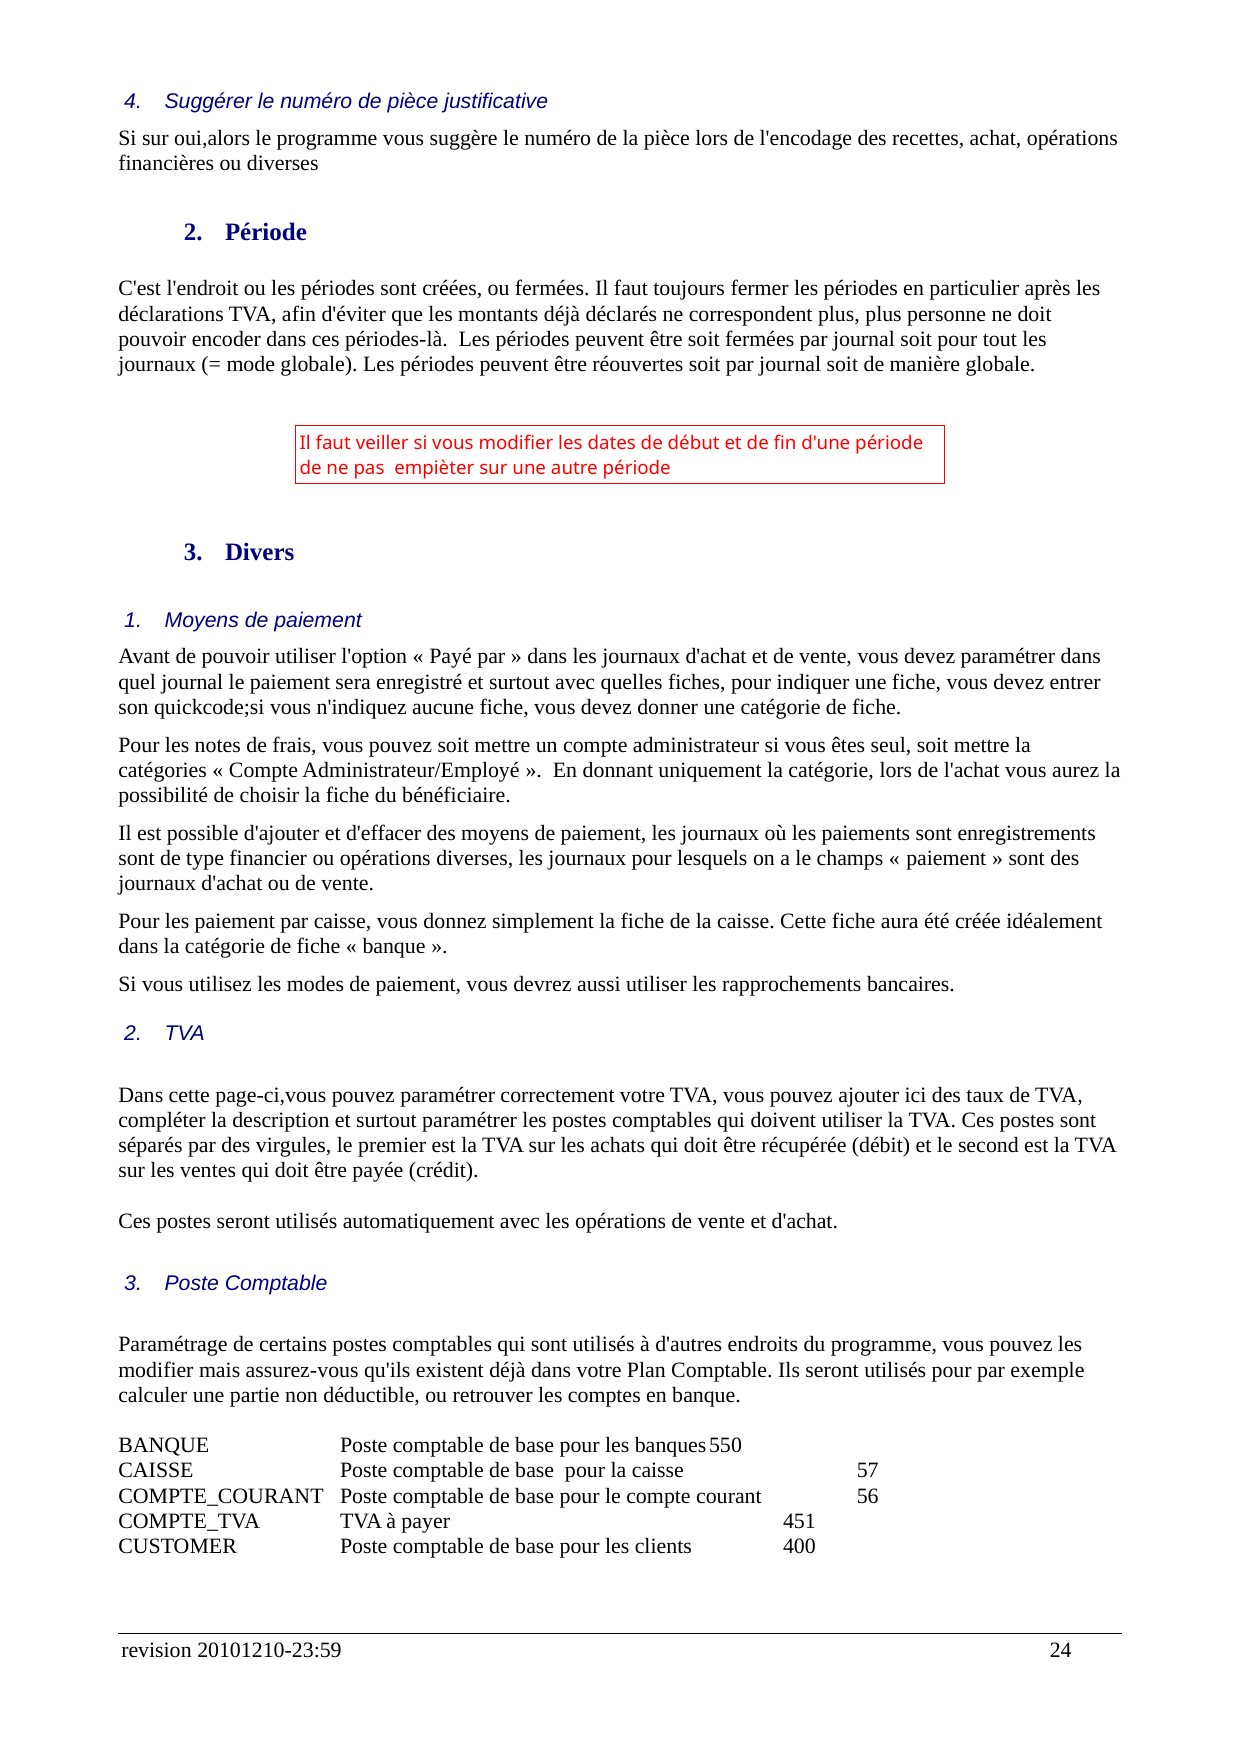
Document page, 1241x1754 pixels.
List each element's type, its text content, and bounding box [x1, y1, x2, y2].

text Pour les paiement par caisse, vous donnez simplement la fiche de la caisse. Cette fiche aura été créée idéalement dans la catégorie de fiche « banque ». [118, 908, 1122, 958]
text Il faut veiller si vous modifier les dates de début et de fin d'une période de ne pas empièter sur une autre période [296, 426, 944, 483]
text Si sur oui,alors le programme vous suggère le numéro de la pièce lors de l'encodage des recettes, achat, opérations financières ou diverses [118, 125, 1122, 175]
text Paramétrage de certains postes comptables qui sont utilisés à d'autres endroits du programme, vous pouvez les modifier mais assurez-vous qu'ils existent déjà dans votre Plan Comptable. Ils seront utilisés pour par exemple calculer une partie non déductible, ou retrouver les comptes en banque. [118, 1331, 1122, 1407]
text Avant de pouvoir utiliser l'option « Payé par » dans les journaux d'achat et de vente, vous devez paramétrer dans quel journal le paiement sera enregistré et surtout avec quelles fiches, pour indiquer une fiche, vous devez entrer son quickcode;si vous n'indiquez aucune fiche, vous devez donner une catégorie de fiche. [118, 643, 1122, 719]
subtitle Moyens de paiement [118, 607, 1122, 632]
text CUSTOMER Poste comptable de base pour les clients 400 [118, 1533, 1122, 1558]
text Dans cette page-ci,vous pouvez paramétrer correctement votre TVA, vous pouvez ajouter ici des taux de TVA, compléter la description et surtout paramétrer les postes comptables qui doivent utiliser la TVA. Ces postes sont séparés par des virgules, le premier est la TVA sur les achats qui doit être récupérée (débit) et le second est la TVA sur les ventes qui doit être payée (crédit). [118, 1082, 1122, 1182]
subtitle Période [177, 217, 1122, 246]
subtitle Poste Comptable [118, 1270, 1122, 1294]
text COMPTE_TVA TVA à payer 451 [118, 1508, 1122, 1533]
text BANQUE Poste comptable de base pour les banques 550 [118, 1432, 1122, 1457]
text Ces postes seront utilisés automatiquement avec les opérations de vente et d'achat. [118, 1208, 1122, 1233]
text COMPTE_COURANT Poste comptable de base pour le compte courant 56 [118, 1483, 1122, 1508]
text Il est possible d'ajouter et d'effacer des moyens de paiement, les journaux où les paiements sont enregistrements sont de type financier ou opérations diverses, les journaux pour lesquels on a le champs « paiement » sont des journaux d'achat ou de vente. [118, 820, 1122, 895]
text Si vous utilisez les modes de paiement, vous devrez aussi utiliser les rapprochements bancaires. [118, 971, 1122, 996]
subtitle TVA [118, 1020, 1122, 1045]
subtitle Divers [177, 537, 1122, 566]
text Pour les notes de frais, vous pouvez soit mettre un compte administrateur si vous êtes seul, soit mettre la catégories « Compte Administrateur/Employé ». En donnant uniquement la catégorie, lors de l'achat vous aurez la possibilité de choisir la fiche du bénéficiaire. [118, 732, 1122, 807]
subtitle Suggérer le numéro de pièce justificative [118, 88, 1122, 113]
text CAISSE Poste comptable de base pour la caisse 57 [118, 1457, 1122, 1483]
text C'est l'endroit ou les périodes sont créées, ou fermées. Il faut toujours fermer les périodes en particulier après les déclarations TVA, afin d'éviter que les montants déjà déclarés ne correspondent plus, plus personne ne doit pouvoir encoder dans ces périodes-là. Les périodes peuvent être soit fermées par journal soit pour tout les journaux (= mode globale). Les périodes peuvent être réouvertes soit par journal soit de manière globale. [118, 275, 1122, 376]
